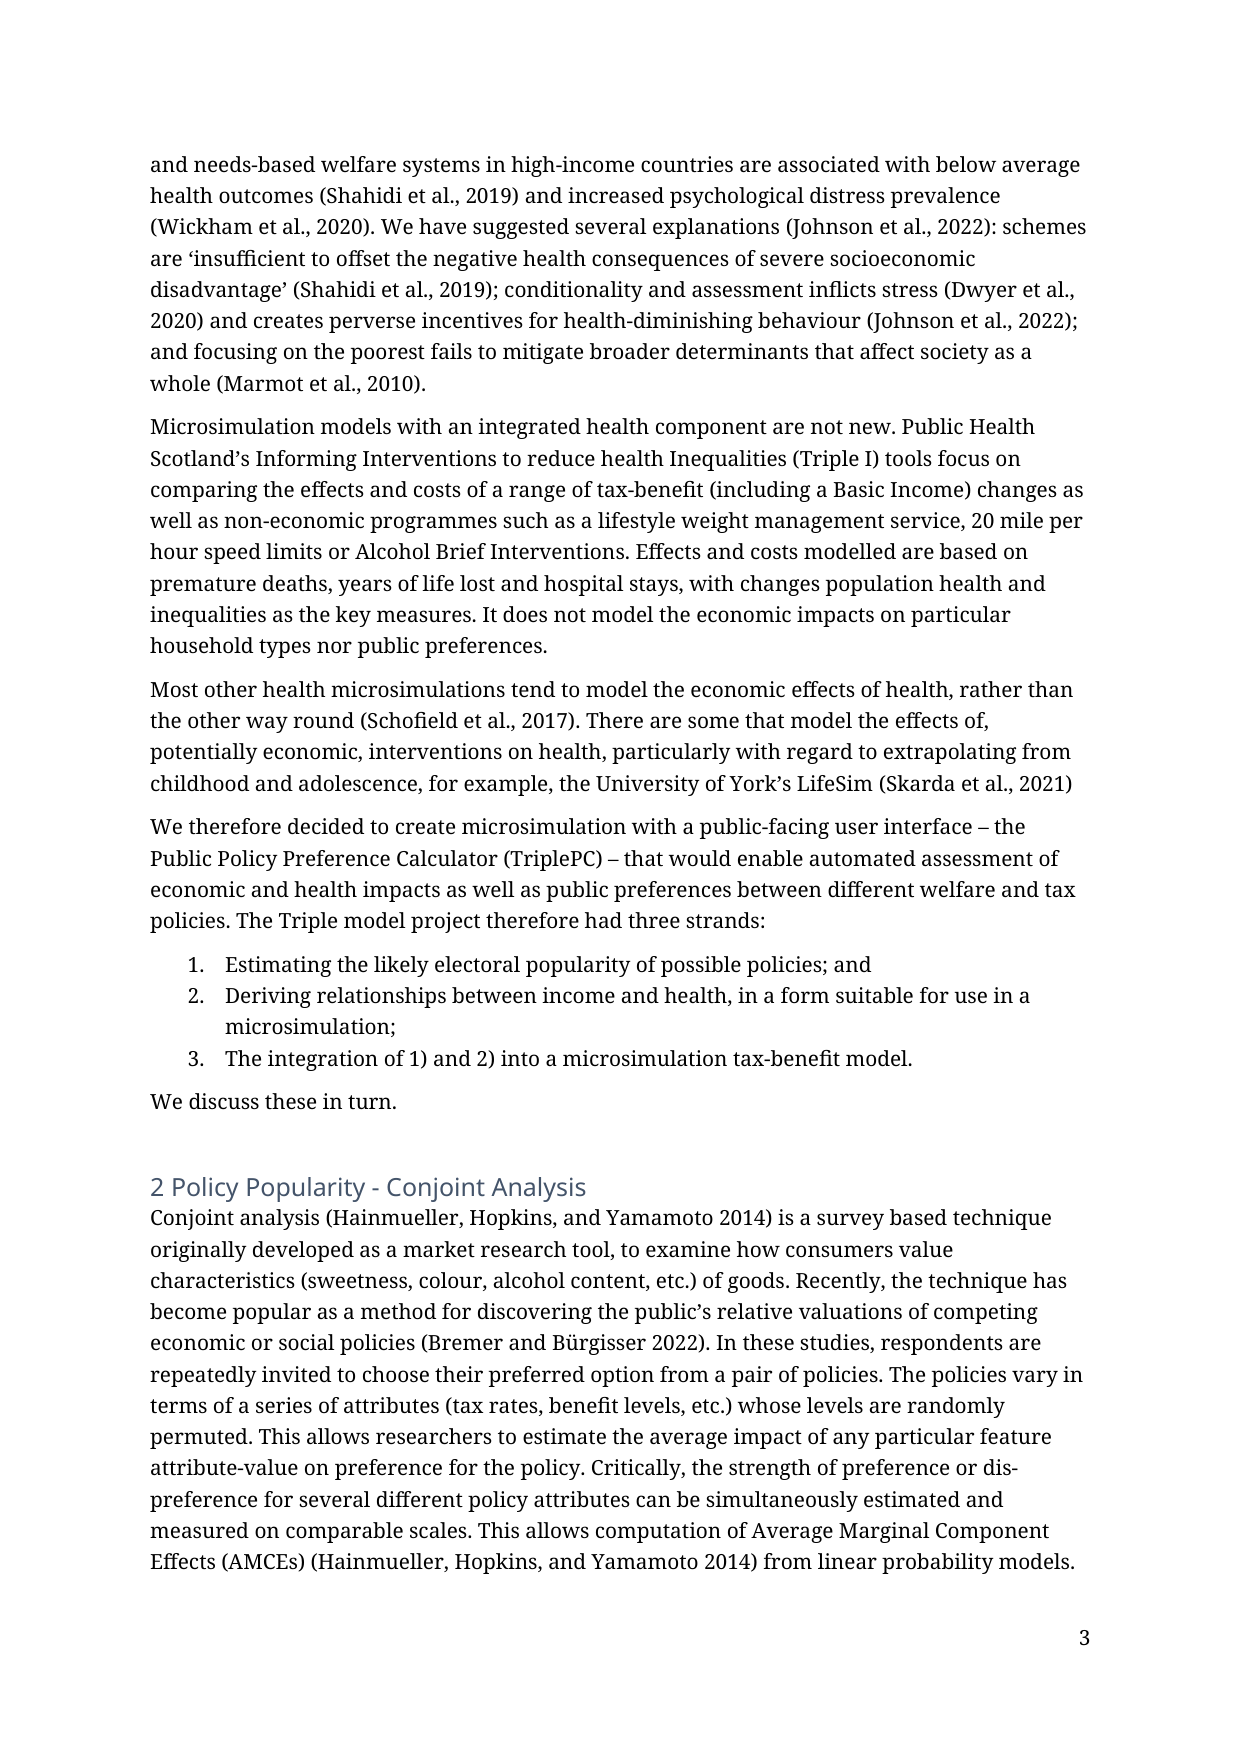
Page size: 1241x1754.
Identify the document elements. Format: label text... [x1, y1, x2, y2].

text We therefore decided to create microsimulation with a public-facing user interface – the Public Policy Preference Calculator (TriplePC) – that would enable automated assessment of economic and health impacts as well as public preferences between different welfare and tax policies. The Triple model project therefore had three strands: [150, 812, 1090, 935]
subtitle 2 Policy Popularity - Conjoint Analysis [150, 1169, 1090, 1203]
list The integration of 1) and 2) into a microsimulation tax-benefit model. [187, 1044, 1090, 1072]
text Conjoint analysis (Hainmueller, Hopkins, and Yamamoto 2014) is a survey based technique originally developed as a market research tool, to examine how consumers value characteristics (sweetness, colour, alcohol content, etc.) of goods. Recently, the technique has become popular as a method for discovering the public’s relative valuations of competing economic or social policies (Bremer and Bürgisser 2022). In these studies, respondents are repeatedly invited to choose their preferred option from a pair of policies. The policies vary in terms of a series of attributes (tax rates, benefit levels, etc.) whose levels are randomly permuted. This allows researchers to estimate the average impact of any particular feature attribute-value on preference for the policy. Critically, the strength of preference or dis-preference for several different policy attributes can be simultaneously estimated and measured on comparable scales. This allows computation of Average Marginal Component Effects (AMCEs) (Hainmueller, Hopkins, and Yamamoto 2014) from linear probability models. [150, 1203, 1090, 1576]
text Most other health microsimulations tend to model the economic effects of health, rather than the other way round (Schofield et al., 2017). There are some that model the effects of, potentially economic, interventions on health, particularly with regard to extrapolating from childhood and adolescence, for example, the University of York’s LifeSim (Skarda et al., 2021) [150, 675, 1090, 797]
list Estimating the likely electoral popularity of possible policies; and [187, 950, 1090, 978]
text Microsimulation models with an integrated health component are not new. Public Health Scotland’s Informing Interventions to reduce health Inequalities (Triple I) tools focus on comparing the effects and costs of a range of tax-benefit (including a Basic Income) changes as well as non-economic programmes such as a lifestyle weight management service, 20 mile per hour speed limits or Alcohol Brief Interventions. Effects and costs modelled are based on premature deaths, years of life lost and hospital stays, with changes population health and inequalities as the key measures. It does not model the economic impacts on particular household types nor public preferences. [150, 412, 1090, 660]
text We discuss these in turn. [150, 1087, 1090, 1116]
text and needs-based welfare systems in high-income countries are associated with below average health outcomes (Shahidi et al., 2019) and increased psychological distress prevalence (Wickham et al., 2020). We have suggested several explanations (Johnson et al., 2022): schemes are ‘insufficient to offset the negative health consequences of severe socioeconomic disadvantage’ (Shahidi et al., 2019); conditionality and assessment inflicts stress (Dwyer et al., 2020) and creates perverse incentives for health-diminishing behaviour (Johnson et al., 2022); and focusing on the poorest fails to mitigate broader determinants that affect society as a whole (Marmot et al., 2010). [150, 150, 1090, 397]
list Deriving relationships between income and health, in a form suitable for use in a microsimulation; [187, 981, 1090, 1041]
